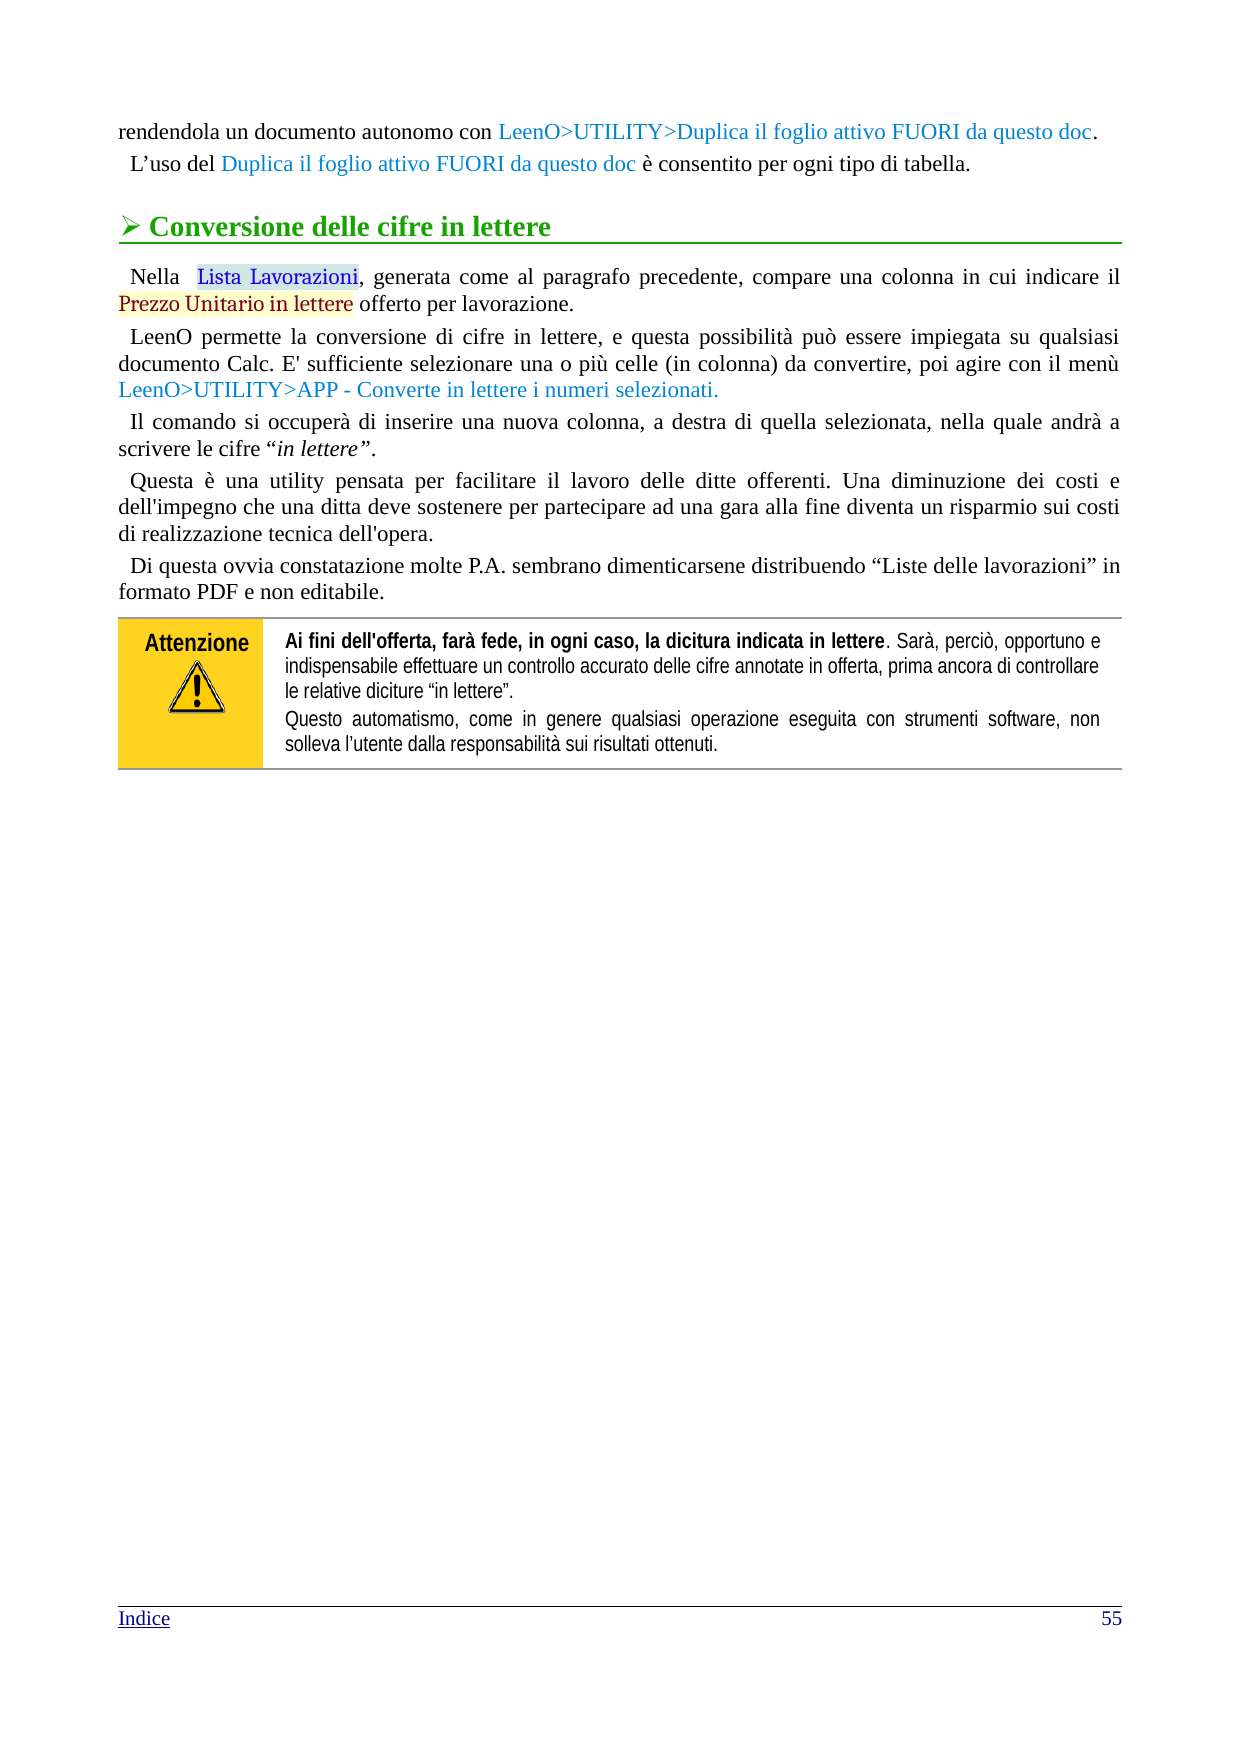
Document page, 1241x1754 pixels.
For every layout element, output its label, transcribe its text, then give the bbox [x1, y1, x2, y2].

table_header Attenzione [118, 619, 263, 768]
text Questa è una utility pensata per facilitare il lavoro delle ditte offerenti. Una diminuzione dei costi e dell'impegno che una ditta deve sostenere per partecipare ad una gara alla fine diventa un risparmio sui costi di realizzazione tecnica dell'opera. [118, 467, 1122, 546]
table_header Ai fini dell'offerta, farà fede, in ogni caso, la dicitura indicata in lettere. Sarà, perciò, opportuno e indispensabile effettuare un controllo accurato delle cifre annotate in offerta, prima ancora di controllare le relative diciture “in lettere”. Questo automatismo, come in genere qualsiasi operazione eseguita con strumenti software, non solleva l’utente dalla responsabilità sui risultati ottenuti. [264, 619, 1122, 768]
text Di questa ovvia constatazione molte P.A. sembrano dimenticarsene distribuendo “Liste delle lavorazioni” in formato PDF e non editabile. [118, 552, 1122, 605]
subtitle Conversione delle cifre in lettere [119, 209, 1122, 242]
text LeenO permette la conversione di cifre in lettere, e questa possibilità può essere impiegata su qualsiasi documento Calc. E' sufficiente selezionare una o più celle (in colonna) da convertire, poi agire con il menù LeenO>UTILITY>APP - Converte in lettere i numeri selezionati. [118, 323, 1122, 402]
text Nella Lista Lavorazioni, generata come al paragrafo precedente, compare una colonna in cui indicare il Prezzo Unitario in lettere offerto per lavorazione. [118, 263, 1122, 317]
text L’uso del Duplica il foglio attivo FUORI da questo doc è consentito per ogni tipo di tabella. [118, 150, 1122, 177]
text rendendola un documento autonomo con LeenO>UTILITY>Duplica il foglio attivo FUORI da questo doc. [118, 118, 1122, 144]
picture [164, 656, 229, 717]
text Il comando si occuperà di inserire una nuova colonna, a destra di quella selezionata, nella quale andrà a scrivere le cifre “in lettere”. [118, 408, 1122, 461]
